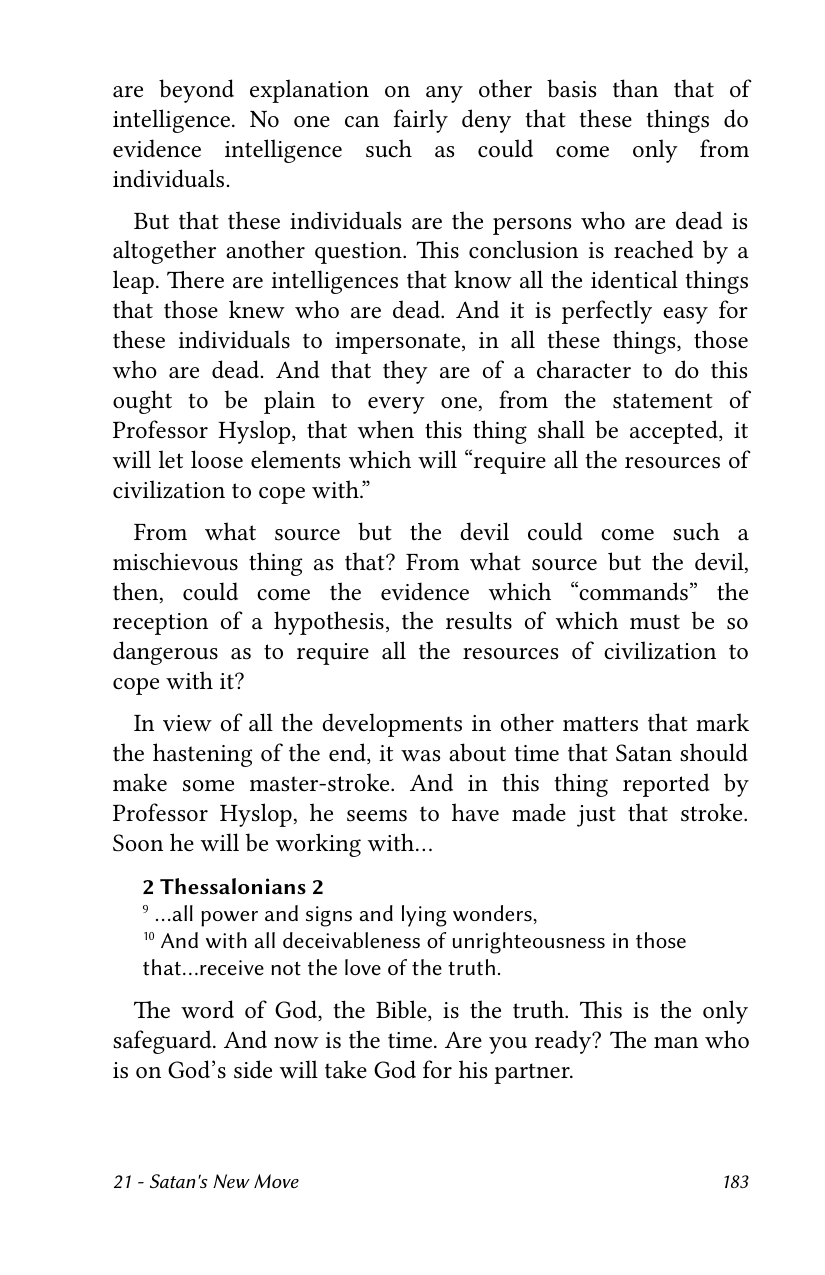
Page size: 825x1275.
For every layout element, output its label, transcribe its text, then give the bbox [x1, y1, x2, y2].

text In view of all the developments in other matters that mark the hastening of the end, it was about time that Satan should make some master-stroke. And in this thing reported by Professor Hyslop, he seems to have made just that stroke. Soon he will be working with… [112, 709, 750, 857]
text The word of God, the Bible, is the truth. This is the only safeguard. And now is the time. Are you ready? The man who is on God’s side will take God for his partner. [112, 996, 750, 1084]
text 2 Thessalonians 2 [142, 874, 750, 900]
text 10 And with all deceivableness of unrighteousness in those that...receive not the love of the truth. [142, 928, 720, 981]
text 9 ...all power and signs and lying wonders, [142, 901, 720, 927]
text From what source but the devil could come such a mischievous thing as that? From what source but the devil, then, could come the evidence which “commands” the reception of a hypothesis, the results of which must be so dangerous as to require all the resources of civilization to cope with it? [112, 518, 750, 696]
text are beyond explanation on any other basis than that of intelligence. No one can fairly deny that these things do evidence intelligence such as could come only from individuals. [112, 75, 750, 193]
text But that these individuals are the persons who are dead is altogether another question. This conclusion is reached by a leap. There are intelligences that know all the identical things that those knew who are dead. And it is perfectly easy for these individuals to impersonate, in all these things, those who are dead. And that they are of a character to do this ought to be plain to every one, from the statement of Professor Hyslop, that when this thing shall be accepted, it will let loose elements which will “require all the resources of civilization to cope with.” [112, 207, 750, 504]
